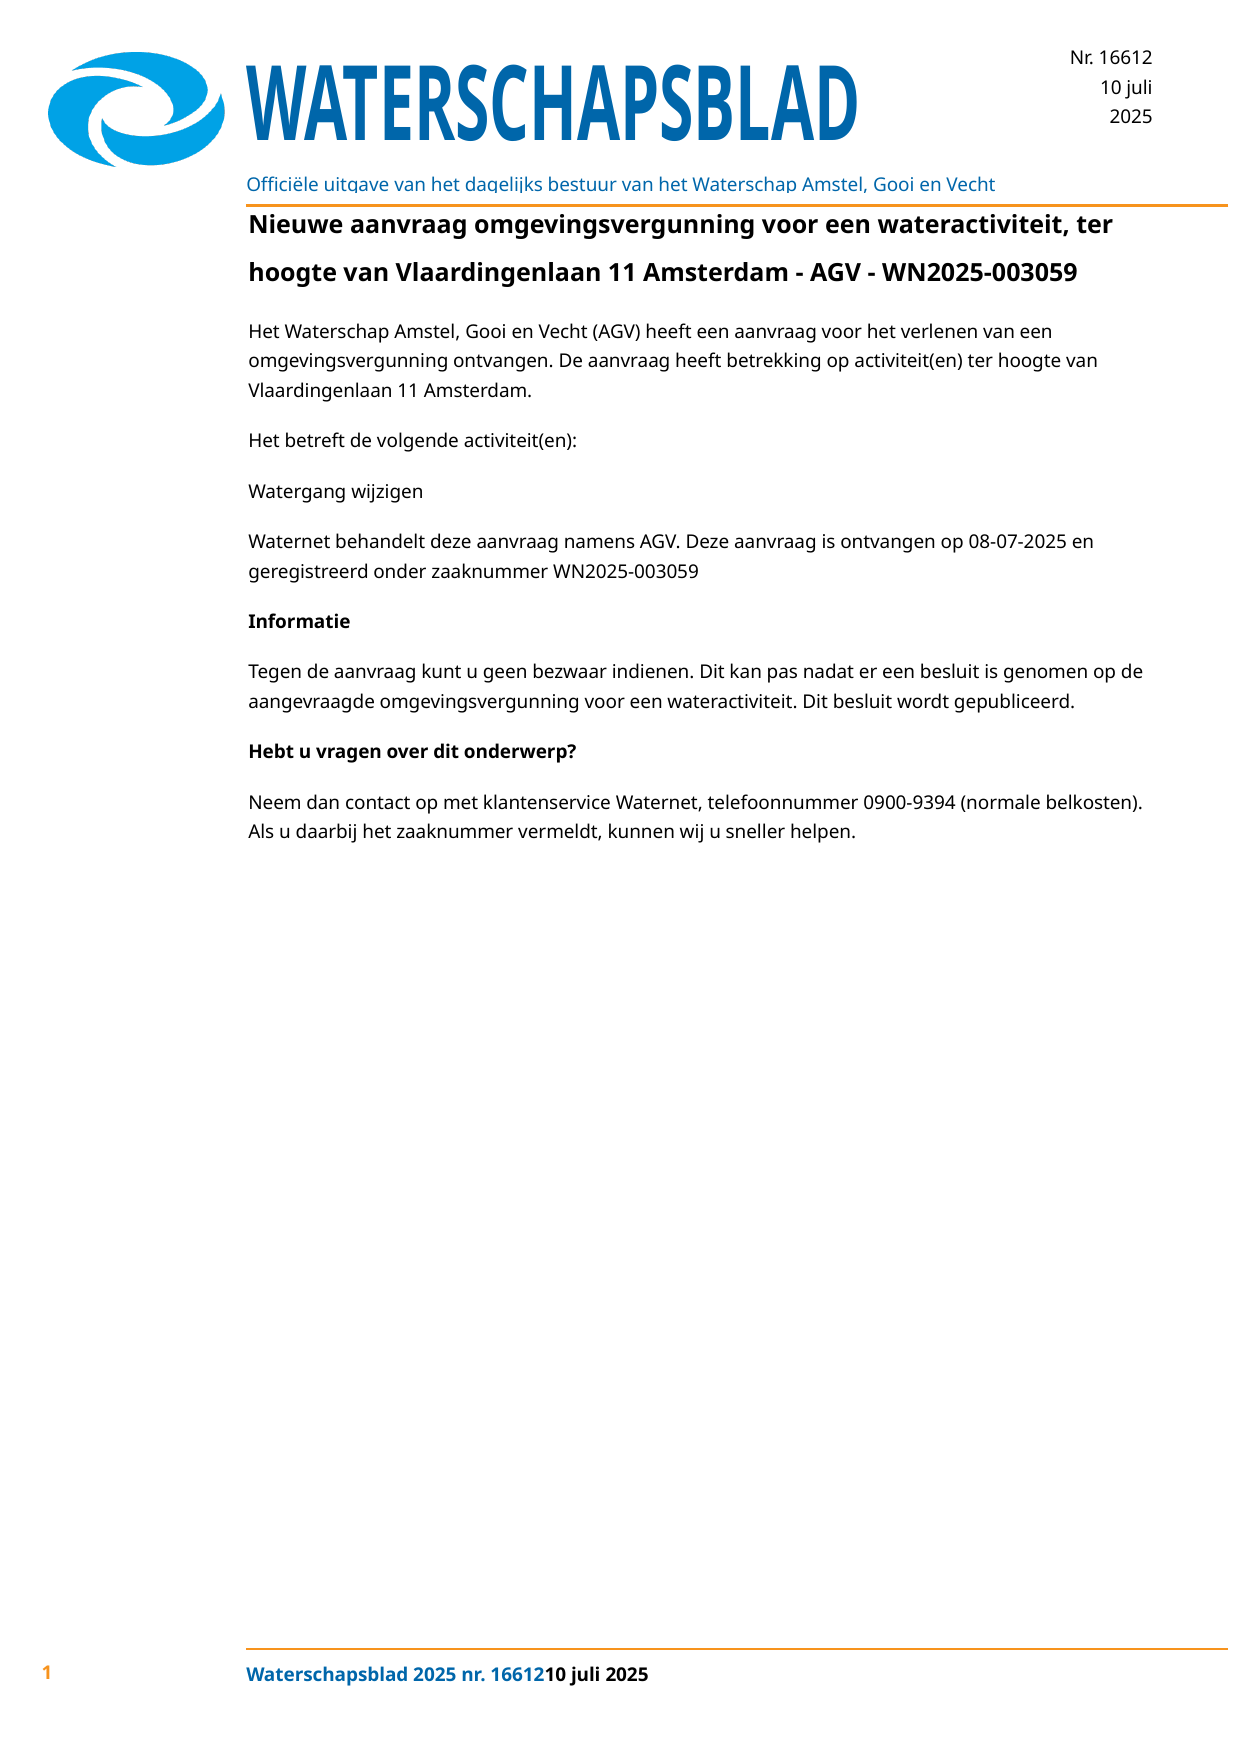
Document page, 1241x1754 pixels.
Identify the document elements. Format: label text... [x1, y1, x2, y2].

text Neem dan contact op met klantenservice Waternet, telefoonnummer 0900-9394 (normale belkosten). Als u daarbij het zaaknummer vermeldt, kunnen wij u sneller helpen. [248, 789, 1152, 844]
text Waternet behandelt deze aanvraag namens AGV. Deze aanvraag is ontvangen op 08-07-2025 en geregistreerd onder zaaknummer WN2025-003059 [248, 528, 1152, 584]
text Nieuwe aanvraag omgevingsvergunning voor een wateractiviteit, ter hoogte van Vlaardingenlaan 11 Amsterdam - AGV - WN2025-003059 [248, 207, 1152, 288]
text Hebt u vragen over dit onderwerp? [248, 739, 1152, 764]
text Het Waterschap Amstel, Gooi en Vecht (AGV) heeft een aanvraag voor het verlenen van een omgevingsvergunning ontvangen. De aanvraag heeft betrekking op activiteit(en) ter hoogte van Vlaardingenlaan 11 Amsterdam. [248, 318, 1152, 403]
text Het betreft de volgende activiteit(en): [248, 427, 1152, 453]
text Tegen de aanvraag kunt u geen bezwaar indienen. Dit kan pas nadat er een besluit is genomen op de aangevraagde omgevingsvergunning voor een wateractiviteit. Dit besluit wordt gepubliceerd. [248, 659, 1152, 714]
text Informatie [248, 608, 1152, 634]
picture [41, 47, 231, 172]
text Watergang wijzigen [248, 478, 1152, 504]
